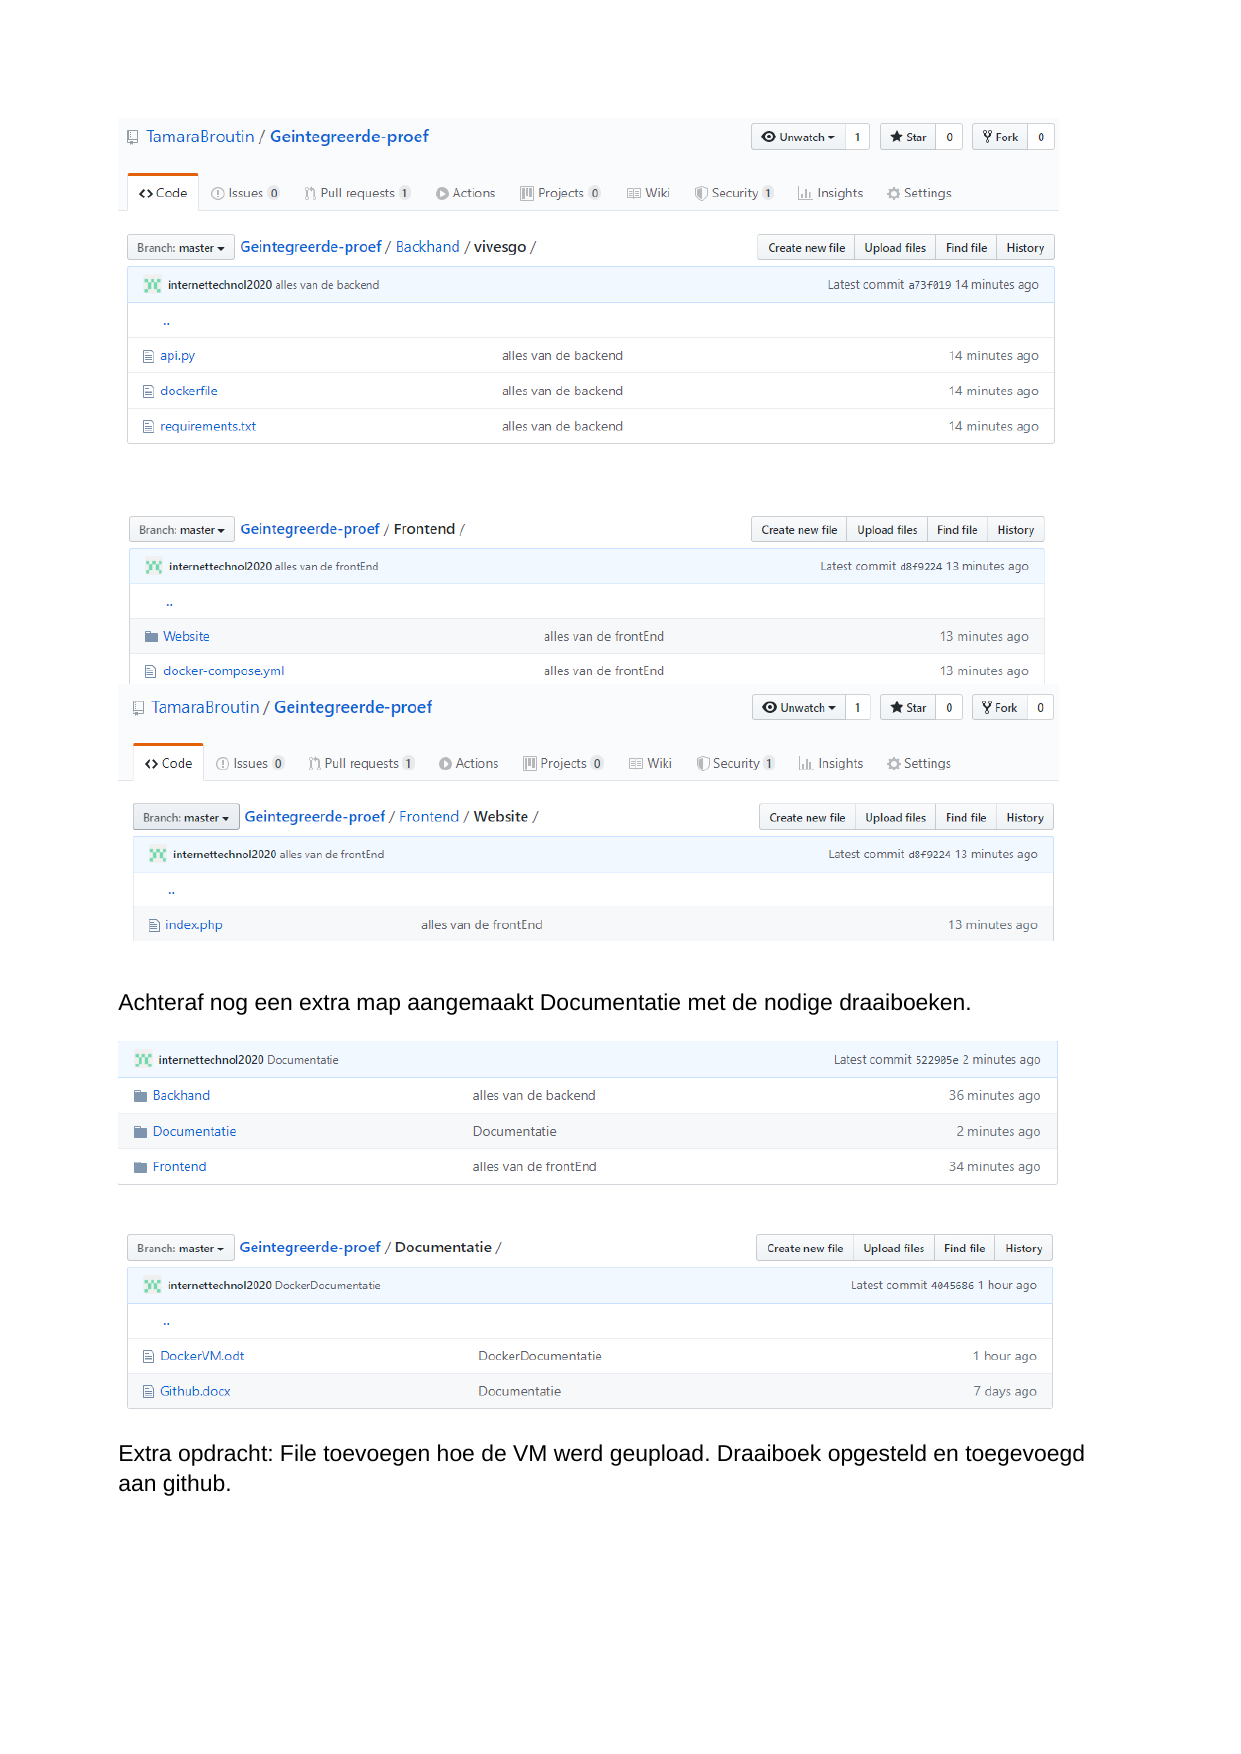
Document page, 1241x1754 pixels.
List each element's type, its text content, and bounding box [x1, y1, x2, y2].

text Achteraf nog een extra map aangemaakt Documentatie met de nodige draaiboeken. [118, 989, 1122, 1015]
text Extra opdracht: File toevoegen hoe de VM werd geupload. Draaiboek opgesteld en toegevoegd aan github. [118, 1440, 1122, 1496]
picture [118, 497, 1059, 941]
picture [118, 118, 1059, 450]
picture [118, 1213, 1059, 1414]
picture [118, 1041, 1059, 1187]
